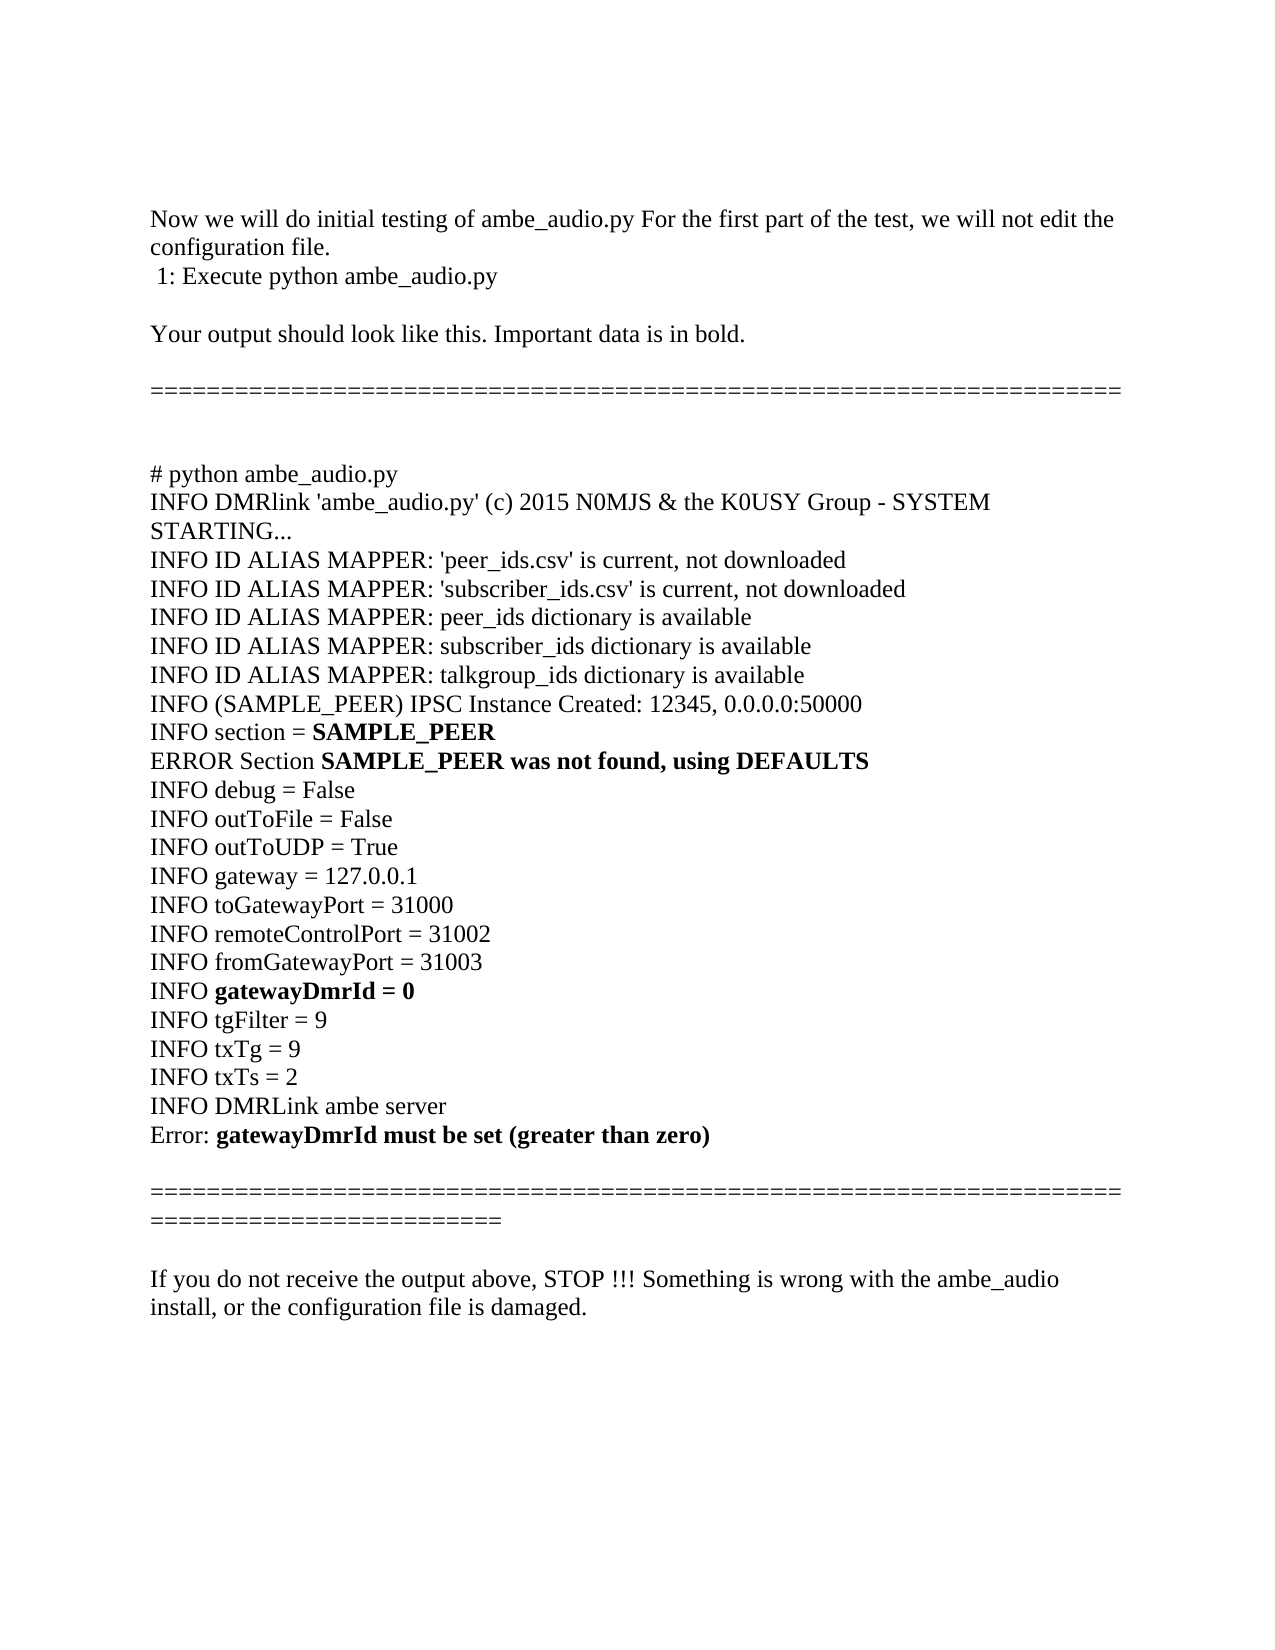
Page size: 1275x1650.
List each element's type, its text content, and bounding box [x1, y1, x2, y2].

text Now we will do initial testing of ambe_audio.py For the first part of the test, we will not edit the configuration file. 1: Execute python ambe_audio.py Your output should look like this. Important data is in bold. ===================================================================== [150, 204, 1125, 405]
text # python ambe_audio.py INFO DMRlink 'ambe_audio.py' (c) 2015 N0MJS & the K0USY Group - SYSTEM STARTING... INFO ID ALIAS MAPPER: 'peer_ids.csv' is current, not downloaded INFO ID ALIAS MAPPER: 'subscriber_ids.csv' is current, not downloaded INFO ID ALIAS MAPPER: peer_ids dictionary is available INFO ID ALIAS MAPPER: subscriber_ids dictionary is available INFO ID ALIAS MAPPER: talkgroup_ids dictionary is available INFO (SAMPLE_PEER) IPSC Instance Created: 12345, 0.0.0.0:50000 INFO section = SAMPLE_PEER ERROR Section SAMPLE_PEER was not found, using DEFAULTS INFO debug = False INFO outToFile = False INFO outToUDP = True INFO gateway = 127.0.0.1 INFO toGatewayPort = 31000 INFO remoteControlPort = 31002 INFO fromGatewayPort = 31003 INFO gatewayDmrId = 0 INFO tgFilter = 9 INFO txTg = 9 INFO txTs = 2 INFO DMRLink ambe server Error: gatewayDmrId must be set (greater than zero) ============================================================================================== If you do not receive the output above, STOP !!! Something is wrong with the ambe_audio install, or the configuration file is damaged. [150, 430, 1125, 1378]
